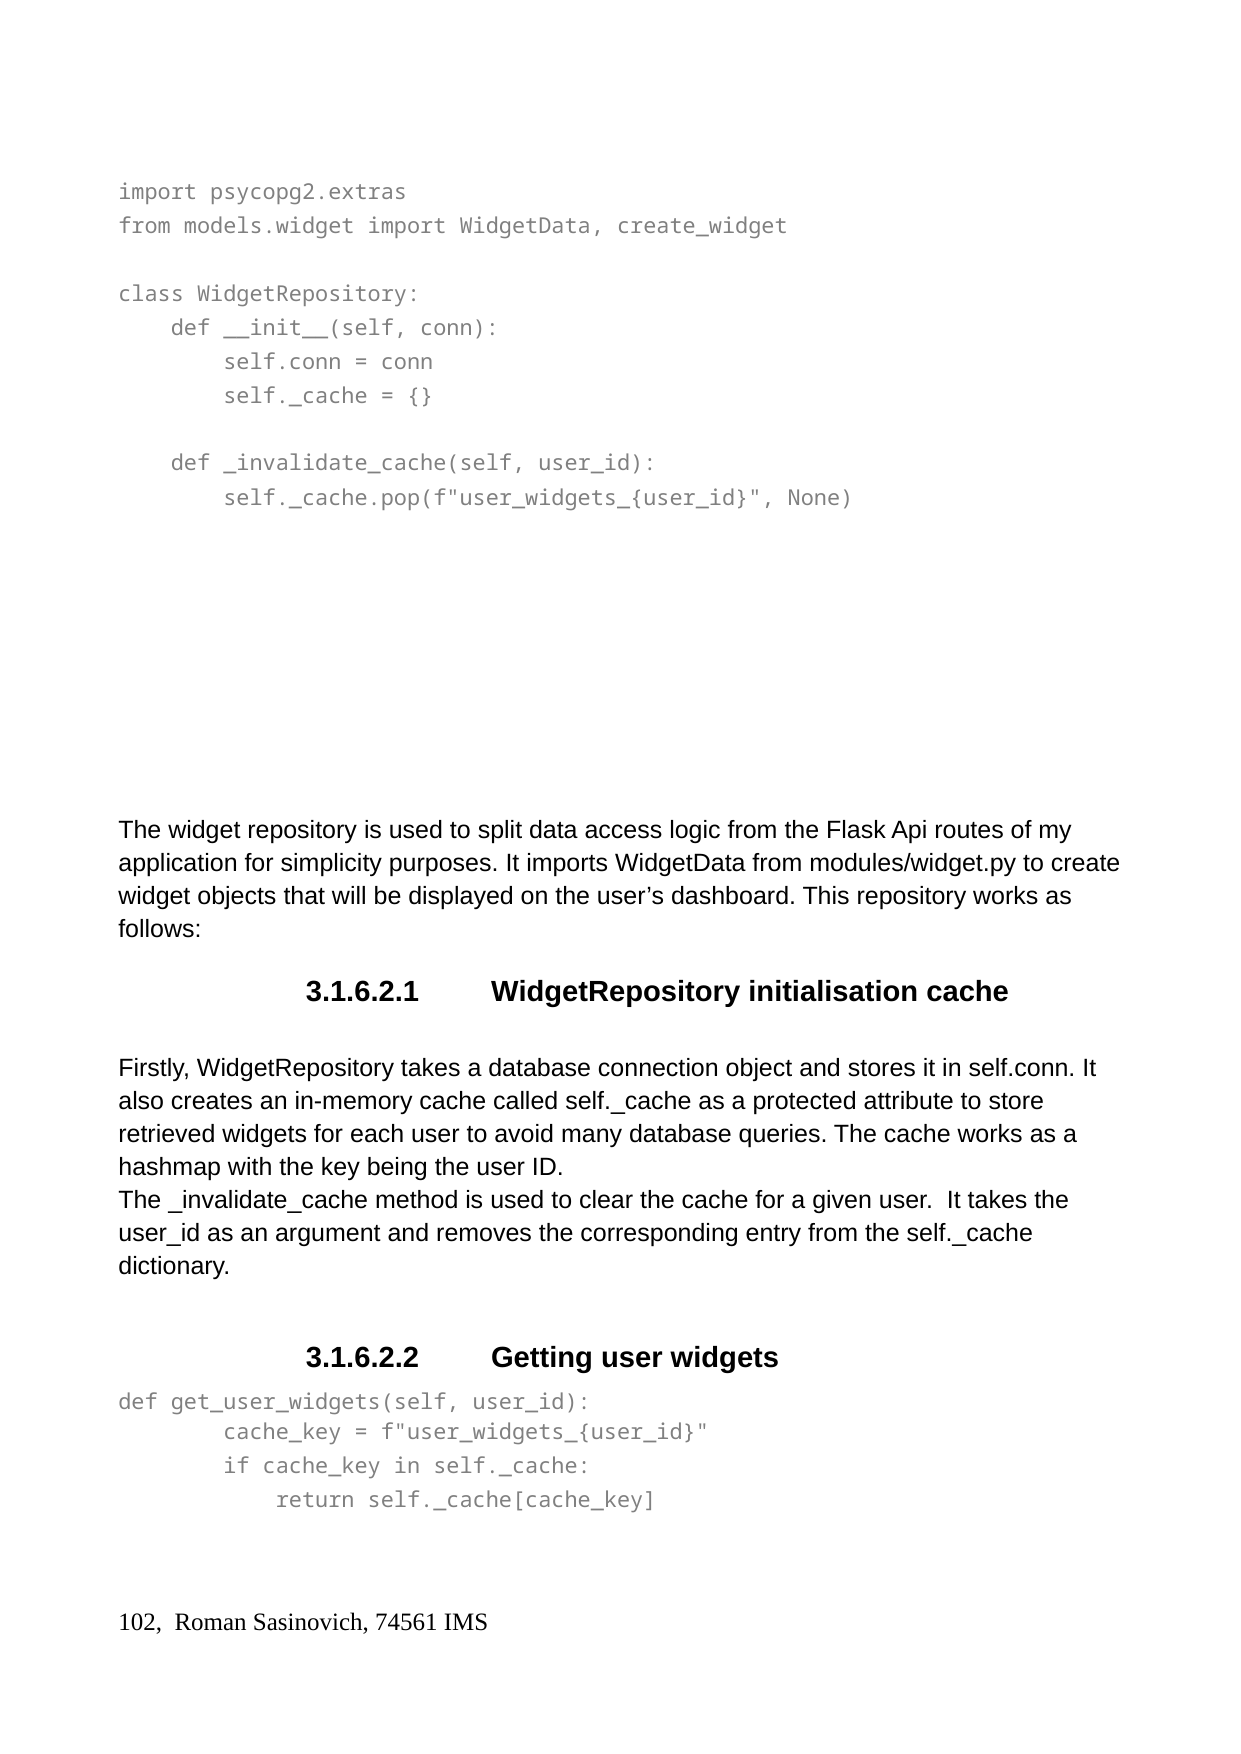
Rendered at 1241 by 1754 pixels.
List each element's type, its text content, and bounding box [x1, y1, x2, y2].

text cache_key = f"user_widgets_{user_id}" [118, 1416, 1122, 1446]
text def get_user_widgets(self, user_id): [118, 1386, 1122, 1416]
text import psycopg2.extras [118, 176, 1122, 206]
subtitle WidgetRepository initialisation cache [306, 974, 1122, 1008]
text self.conn = conn [118, 346, 1122, 376]
text return self._cache[cache_key] [118, 1484, 1122, 1514]
text def __init__(self, conn): [118, 312, 1122, 342]
text The widget repository is used to split data access logic from the Flask Api routes of my application for simplicity purposes. It imports WidgetData from modules/widget.py to create widget objects that will be displayed on the user’s dashboard. This repository works as follows: [118, 815, 1122, 943]
text if cache_key in self._cache: [118, 1450, 1122, 1480]
text Firstly, WidgetRepository takes a database connection object and stores it in self.conn. It also creates an in-memory cache called self._cache as a protected attribute to store retrieved widgets for each user to avoid many database queries. The cache works as a hashmap with the key being the user ID. The _invalidate_cache method is used to clear the cache for a given user. It takes the user_id as an argument and removes the corresponding entry from the self._cache dictionary. [118, 1053, 1122, 1280]
text class WidgetRepository: [118, 278, 1122, 307]
subtitle Getting user widgets [306, 1340, 1122, 1374]
text def _invalidate_cache(self, user_id): [118, 447, 1122, 477]
text from models.widget import WidgetData, create_widget [118, 211, 1122, 240]
text self._cache.pop(f"user_widgets_{user_id}", None) [118, 482, 1122, 511]
text self._cache = {} [118, 380, 1122, 410]
